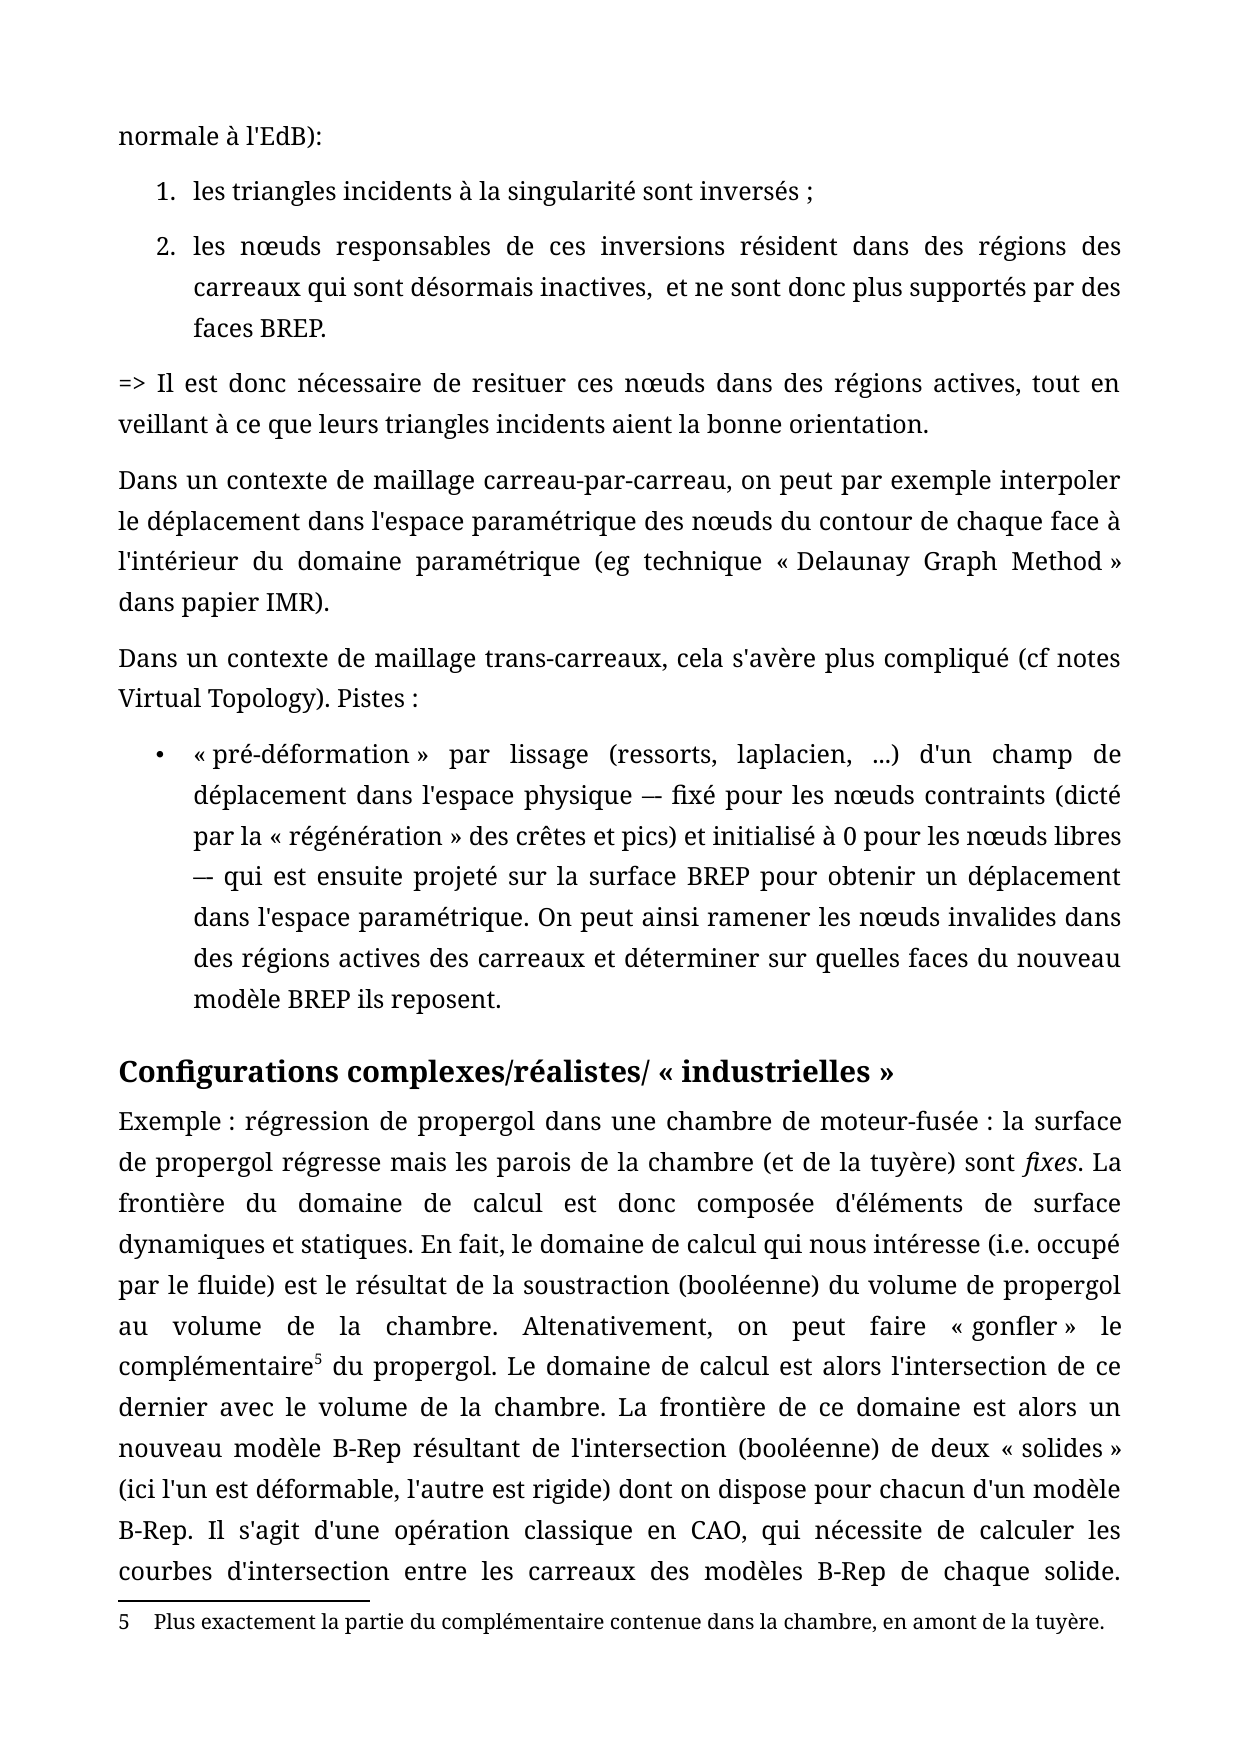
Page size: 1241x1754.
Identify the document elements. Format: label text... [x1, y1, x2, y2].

text => Il est donc nécessaire de resituer ces nœuds dans des régions actives, tout en veillant à ce que leurs triangles incidents aient la bonne orientation. [118, 366, 1122, 441]
list « pré-déformation » par lissage (ressorts, laplacien, ...) d'un champ de déplacement dans l'espace physique –- fixé pour les nœuds contraints (dicté par la « régénération » des crêtes et pics) et initialisé à 0 pour les nœuds libres –- qui est ensuite projeté sur la surface BREP pour obtenir un déplacement dans l'espace paramétrique. On peut ainsi ramener les nœuds invalides dans des régions actives des carreaux et déterminer sur quelles faces du nouveau modèle BREP ils reposent. [156, 736, 1122, 1016]
text Dans un contexte de maillage carreau-par-carreau, on peut par exemple interpoler le déplacement dans l'espace paramétrique des nœuds du contour de chaque face à l'intérieur du domaine paramétrique (eg technique « Delaunay Graph Method » dans papier IMR). [118, 462, 1122, 619]
text Plus exactement la partie du complémentaire contenue dans la chambre, en amont de la tuyère. [118, 1607, 1122, 1636]
text Dans un contexte de maillage trans-carreaux, cela s'avère plus compliqué (cf notes Virtual Topology). Pistes : [118, 640, 1122, 715]
subtitle Configurations complexes/réalistes/ « industrielles » [118, 1051, 1122, 1091]
text normale à l'EdB): [118, 118, 1122, 152]
text Exemple : régression de propergol dans une chambre de moteur-fusée : la surface de propergol régresse mais les parois de la chambre (et de la tuyère) sont fixes. La frontière du domaine de calcul est donc composée d'éléments de surface dynamiques et statiques. En fait, le domaine de calcul qui nous intéresse (i.e. occupé par le fluide) est le résultat de la soustraction (booléenne) du volume de propergol au volume de la chambre. Altenativement, on peut faire « gonfler » le complémentaire du propergol. Le domaine de calcul est alors l'intersection de ce dernier avec le volume de la chambre. La frontière de ce domaine est alors un nouveau modèle B-Rep résultant de l'intersection (booléenne) de deux « solides » (ici l'un est déformable, l'autre est rigide) dont on dispose pour chacun d'un modèle B-Rep. Il s'agit d'une opération classique en CAO, qui nécessite de calculer les courbes d'intersection entre les carreaux des modèles B-Rep de chaque solide. [118, 1104, 1122, 1587]
list les nœuds responsables de ces inversions résident dans des régions des carreaux qui sont désormais inactives, et ne sont donc plus supportés par des faces BREP. [156, 229, 1122, 345]
list les triangles incidents à la singularité sont inversés ; [156, 173, 1122, 208]
